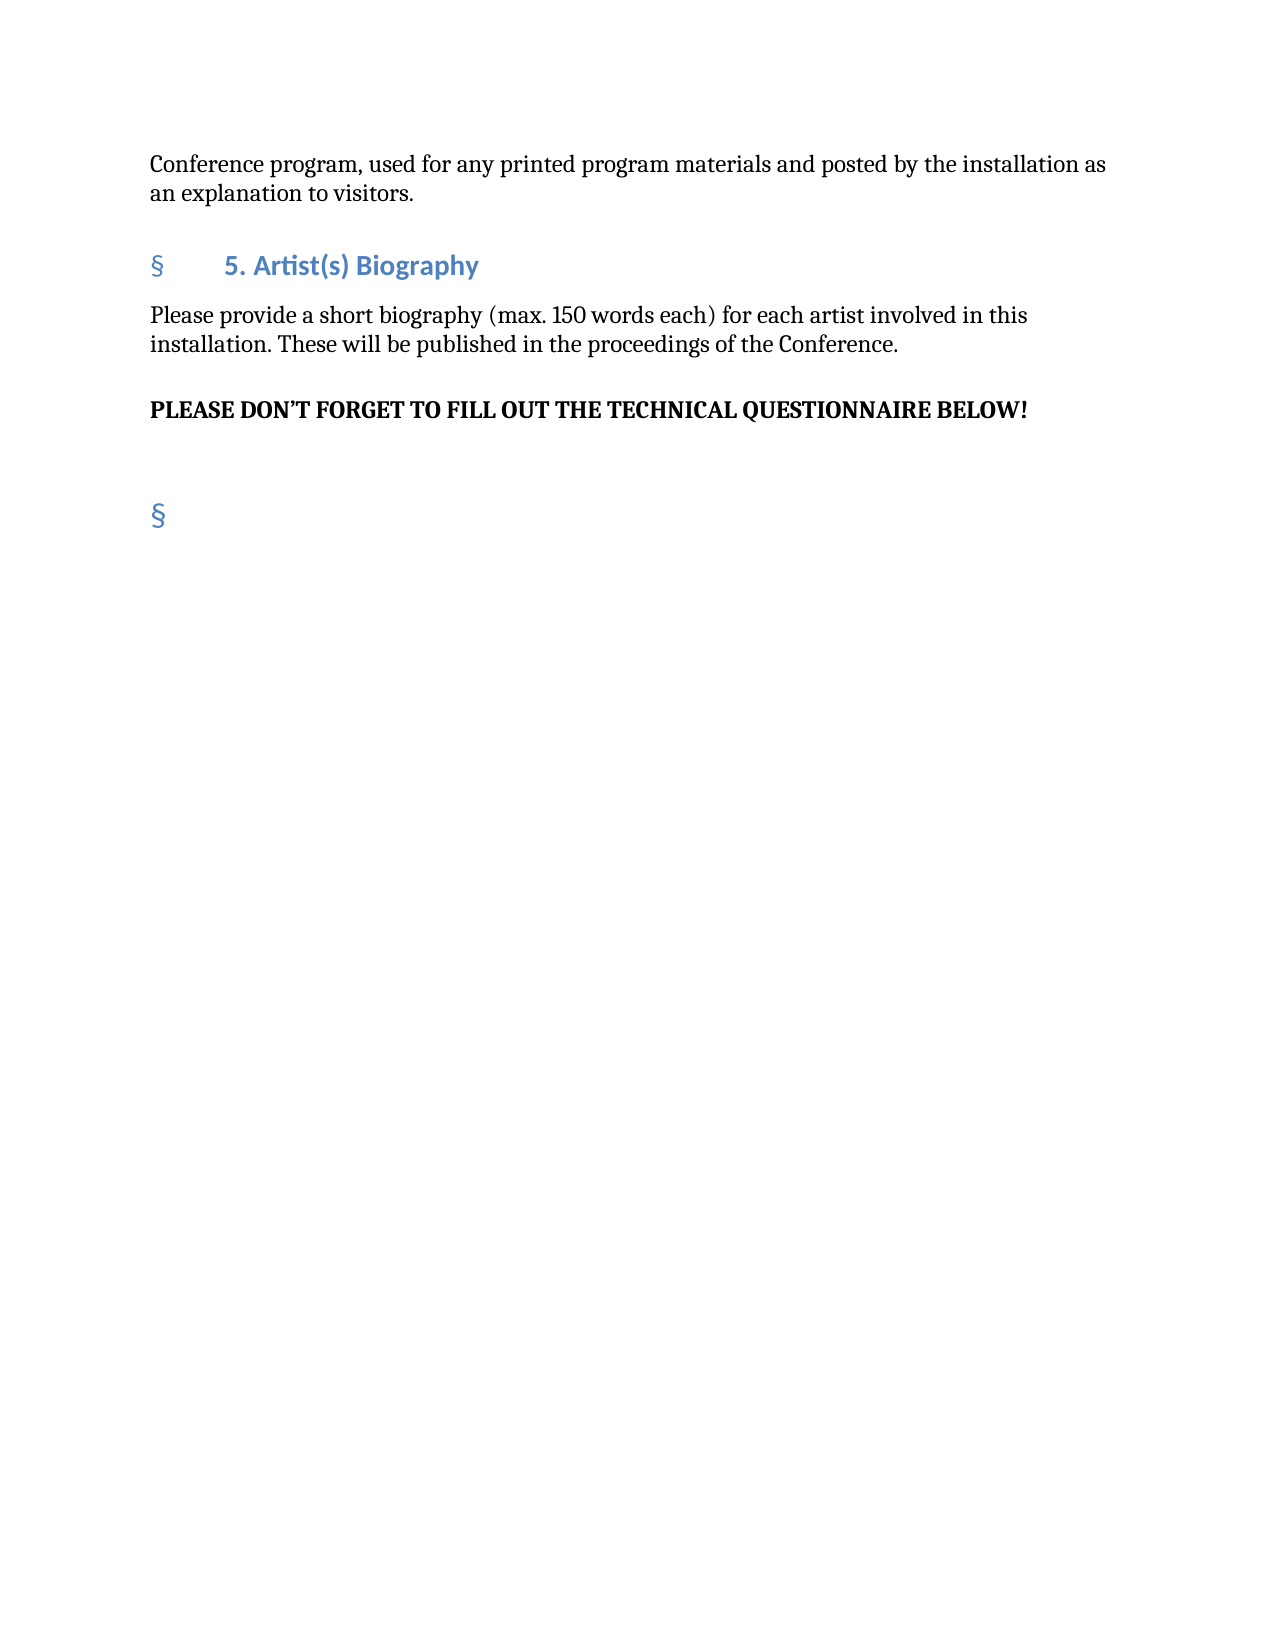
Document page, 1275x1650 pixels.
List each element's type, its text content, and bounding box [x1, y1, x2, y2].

text PLEASE DON’T FORGET TO FILL OUT THE TECHNICAL QUESTIONNAIRE BELOW! [150, 396, 1125, 425]
text Please provide a short biography (max. 150 words each) for each artist involved in this installation. These will be published in the proceedings of the Conference. [150, 301, 1125, 359]
list 5. Artist(s) Biography [150, 247, 1125, 283]
text Conference program, used for any printed program materials and posted by the installation as an explanation to visitors. [150, 150, 1125, 207]
